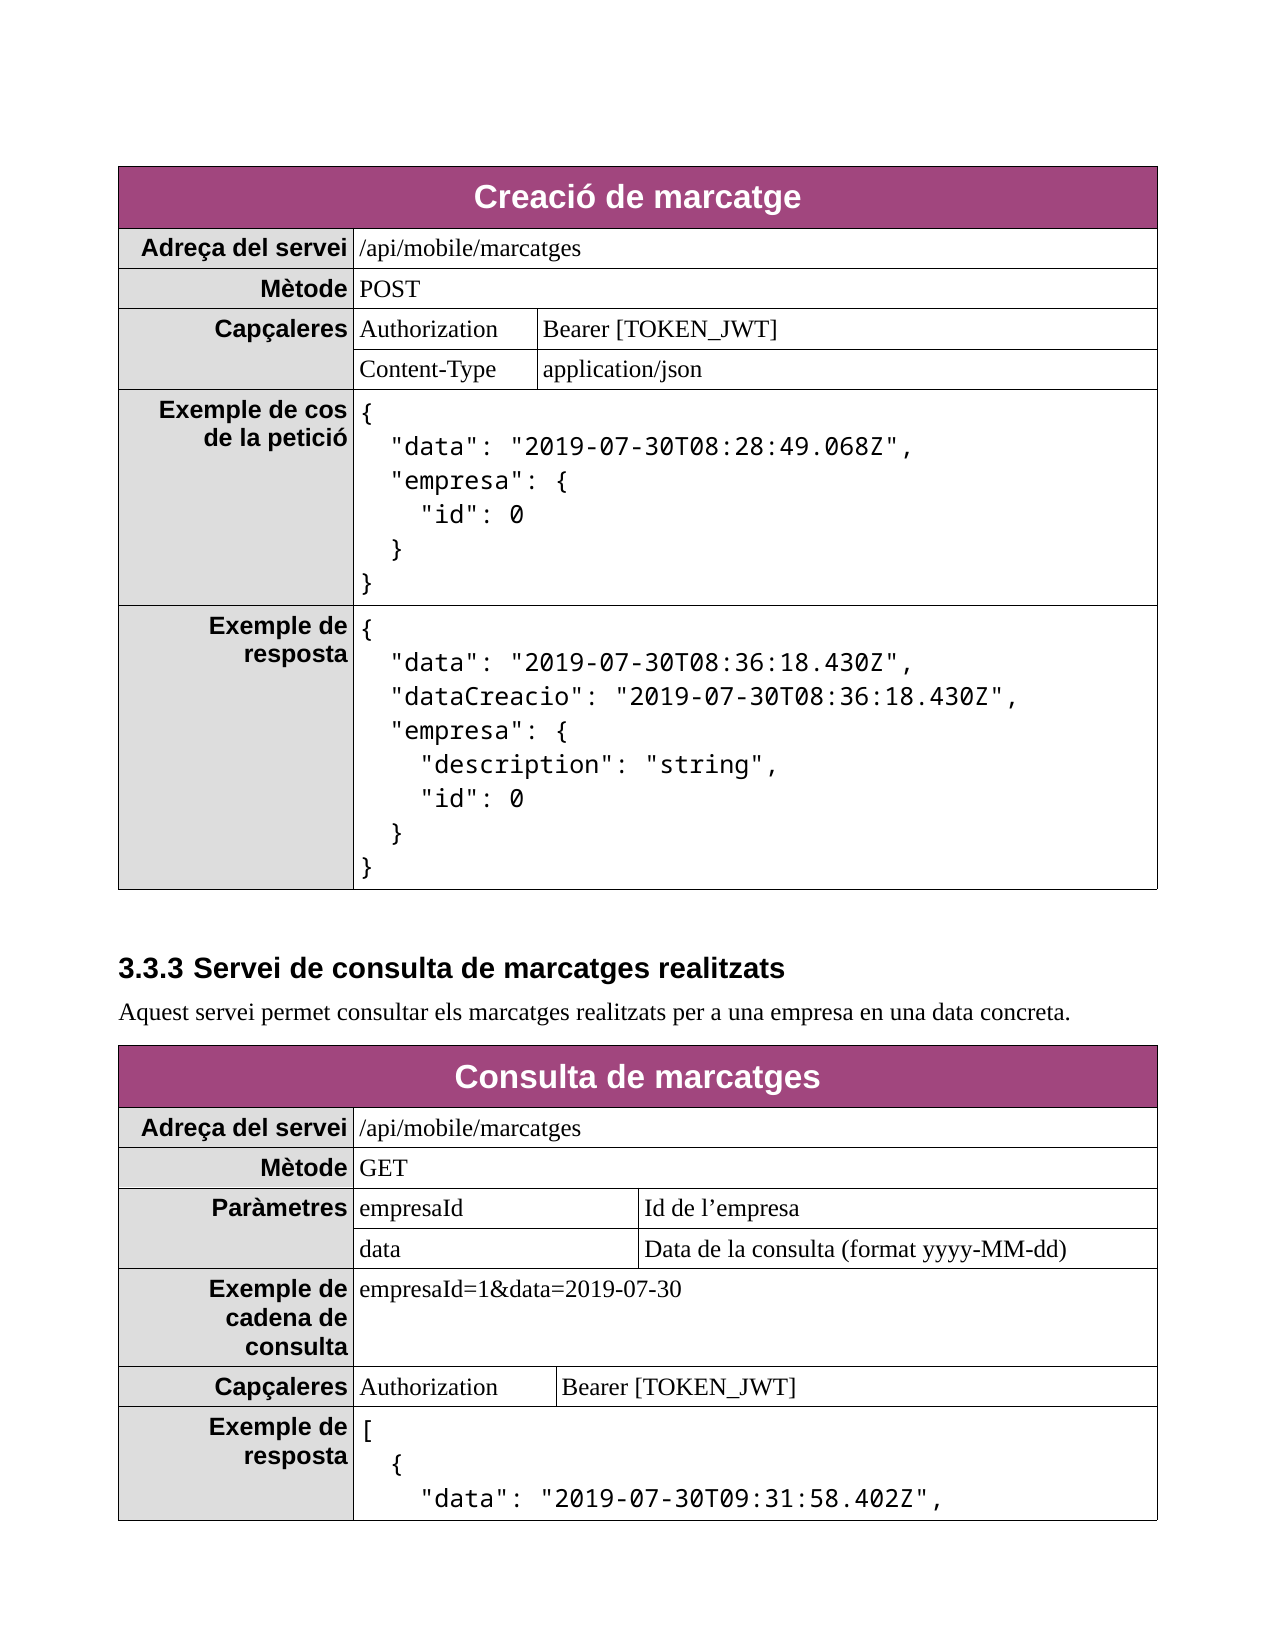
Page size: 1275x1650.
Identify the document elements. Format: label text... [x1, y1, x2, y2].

table_cell data [354, 1229, 638, 1268]
table_cell Capçaleres [119, 1367, 353, 1406]
table_cell Data de la consulta (format yyyy-MM-dd) [639, 1229, 1157, 1268]
table_cell empresaId=1&data=2019-07-30 [354, 1269, 1157, 1366]
table_cell Bearer [TOKEN_JWT] [557, 1367, 1157, 1406]
table_header Consulta de marcatges [119, 1046, 1157, 1107]
table_cell Mètode [119, 269, 353, 308]
subtitle Servei de consulta de marcatges realitzats [118, 951, 1157, 985]
table_cell Exemple de cadena de consulta [119, 1269, 353, 1366]
table_cell empresaId [354, 1189, 638, 1228]
table_cell Adreça del servei [119, 1108, 353, 1147]
table_cell Mètode [119, 1148, 353, 1187]
table_cell Exemple de resposta [119, 1407, 353, 1520]
table_cell { "data": "2019-07-30T08:36:18.430Z", "dataCreacio": "2019-07-30T08:36:18.430Z", "empresa": { "description": "string", "id": 0 } } [354, 606, 1157, 889]
table_cell POST [354, 269, 1157, 308]
table_cell Paràmetres [119, 1189, 353, 1268]
table_cell Id de l’empresa [639, 1189, 1157, 1228]
table_cell /api/mobile/marcatges [354, 1108, 1157, 1147]
table_cell application/json [538, 350, 1157, 389]
table_cell [ { "data": "2019-07-30T09:31:58.402Z", [354, 1407, 1157, 1520]
table_cell GET [354, 1148, 1157, 1187]
table_cell { "data": "2019-07-30T08:28:49.068Z", "empresa": { "id": 0 } } [354, 390, 1157, 605]
table_cell Adreça del servei [119, 229, 353, 268]
table_cell Exemple de cos de la petició [119, 390, 353, 605]
table_cell Authorization [354, 309, 537, 348]
table_cell /api/mobile/marcatges [354, 229, 1157, 268]
table_header Creació de marcatge [119, 167, 1157, 228]
text Aquest servei permet consultar els marcatges realitzats per a una empresa en una data concreta. [118, 997, 1157, 1026]
table_cell Authorization [354, 1367, 556, 1406]
table_cell Content-Type [354, 350, 537, 389]
table_cell Capçaleres [119, 309, 353, 389]
table_cell Exemple de resposta [119, 606, 353, 889]
table_cell Bearer [TOKEN_JWT] [538, 309, 1157, 348]
